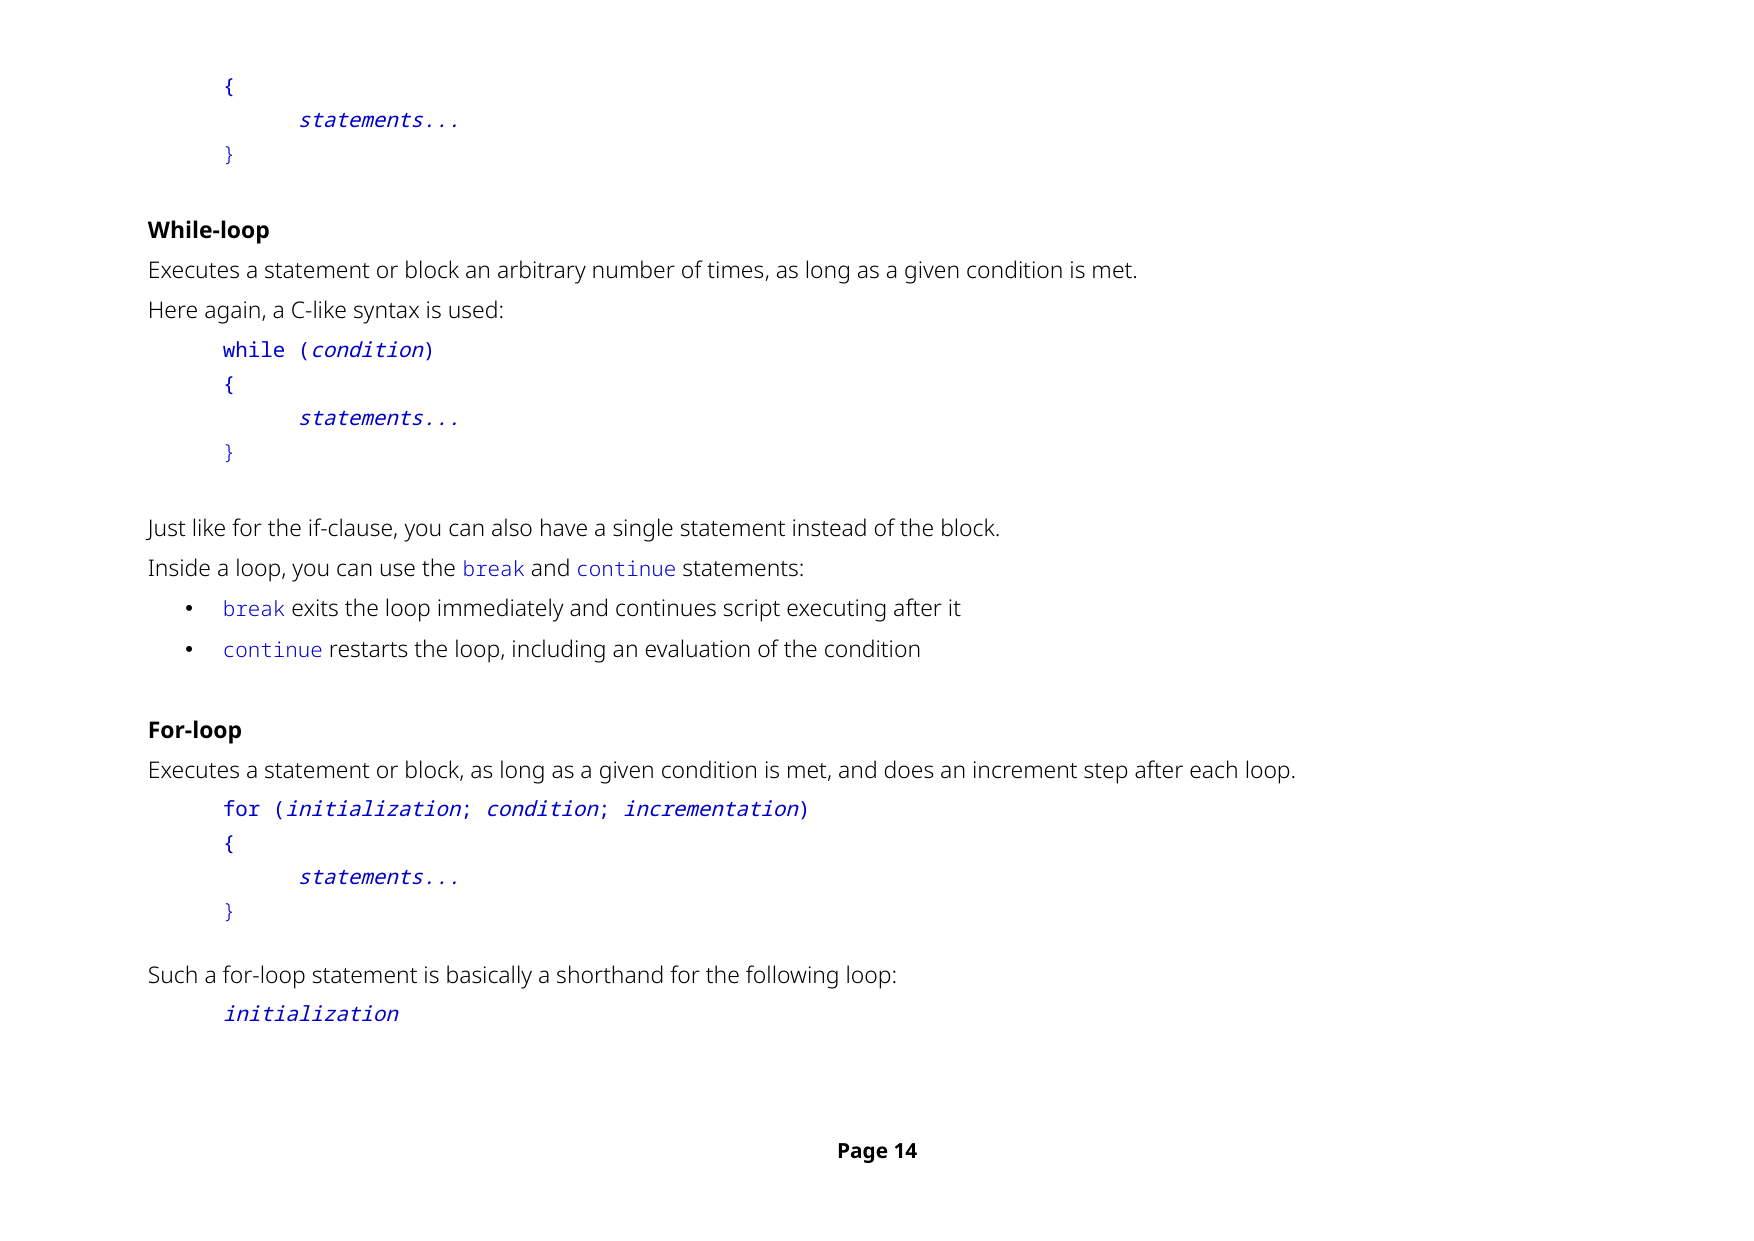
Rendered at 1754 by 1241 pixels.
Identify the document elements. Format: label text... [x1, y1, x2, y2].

text Inside a loop, you can use the break and continue statements: [148, 552, 1606, 583]
text For-loop [148, 713, 1606, 745]
list continue restarts the loop, including an evaluation of the condition [185, 633, 1606, 664]
text while (condition) { statements... [148, 335, 1606, 431]
text } [148, 897, 1606, 954]
text { statements... [148, 71, 1606, 133]
text While-loop [148, 213, 1606, 245]
text initialization [148, 999, 1606, 1027]
list break exits the loop immediately and continues script executing after it [185, 592, 1606, 623]
text Executes a statement or block an arbitrary number of times, as long as a given condition is met. [148, 254, 1606, 285]
text } [148, 139, 1606, 167]
text Executes a statement or block, as long as a given condition is met, and does an increment step after each loop. [148, 754, 1606, 785]
text } [148, 437, 1606, 465]
text for (initialization; condition; incrementation) { statements... [148, 794, 1606, 891]
text Here again, a C-like syntax is used: [148, 294, 1606, 326]
text Such a for-loop statement is basically a shorthand for the following loop: [148, 958, 1606, 990]
text Just like for the if-clause, you can also have a single statement instead of the block. [148, 511, 1606, 543]
